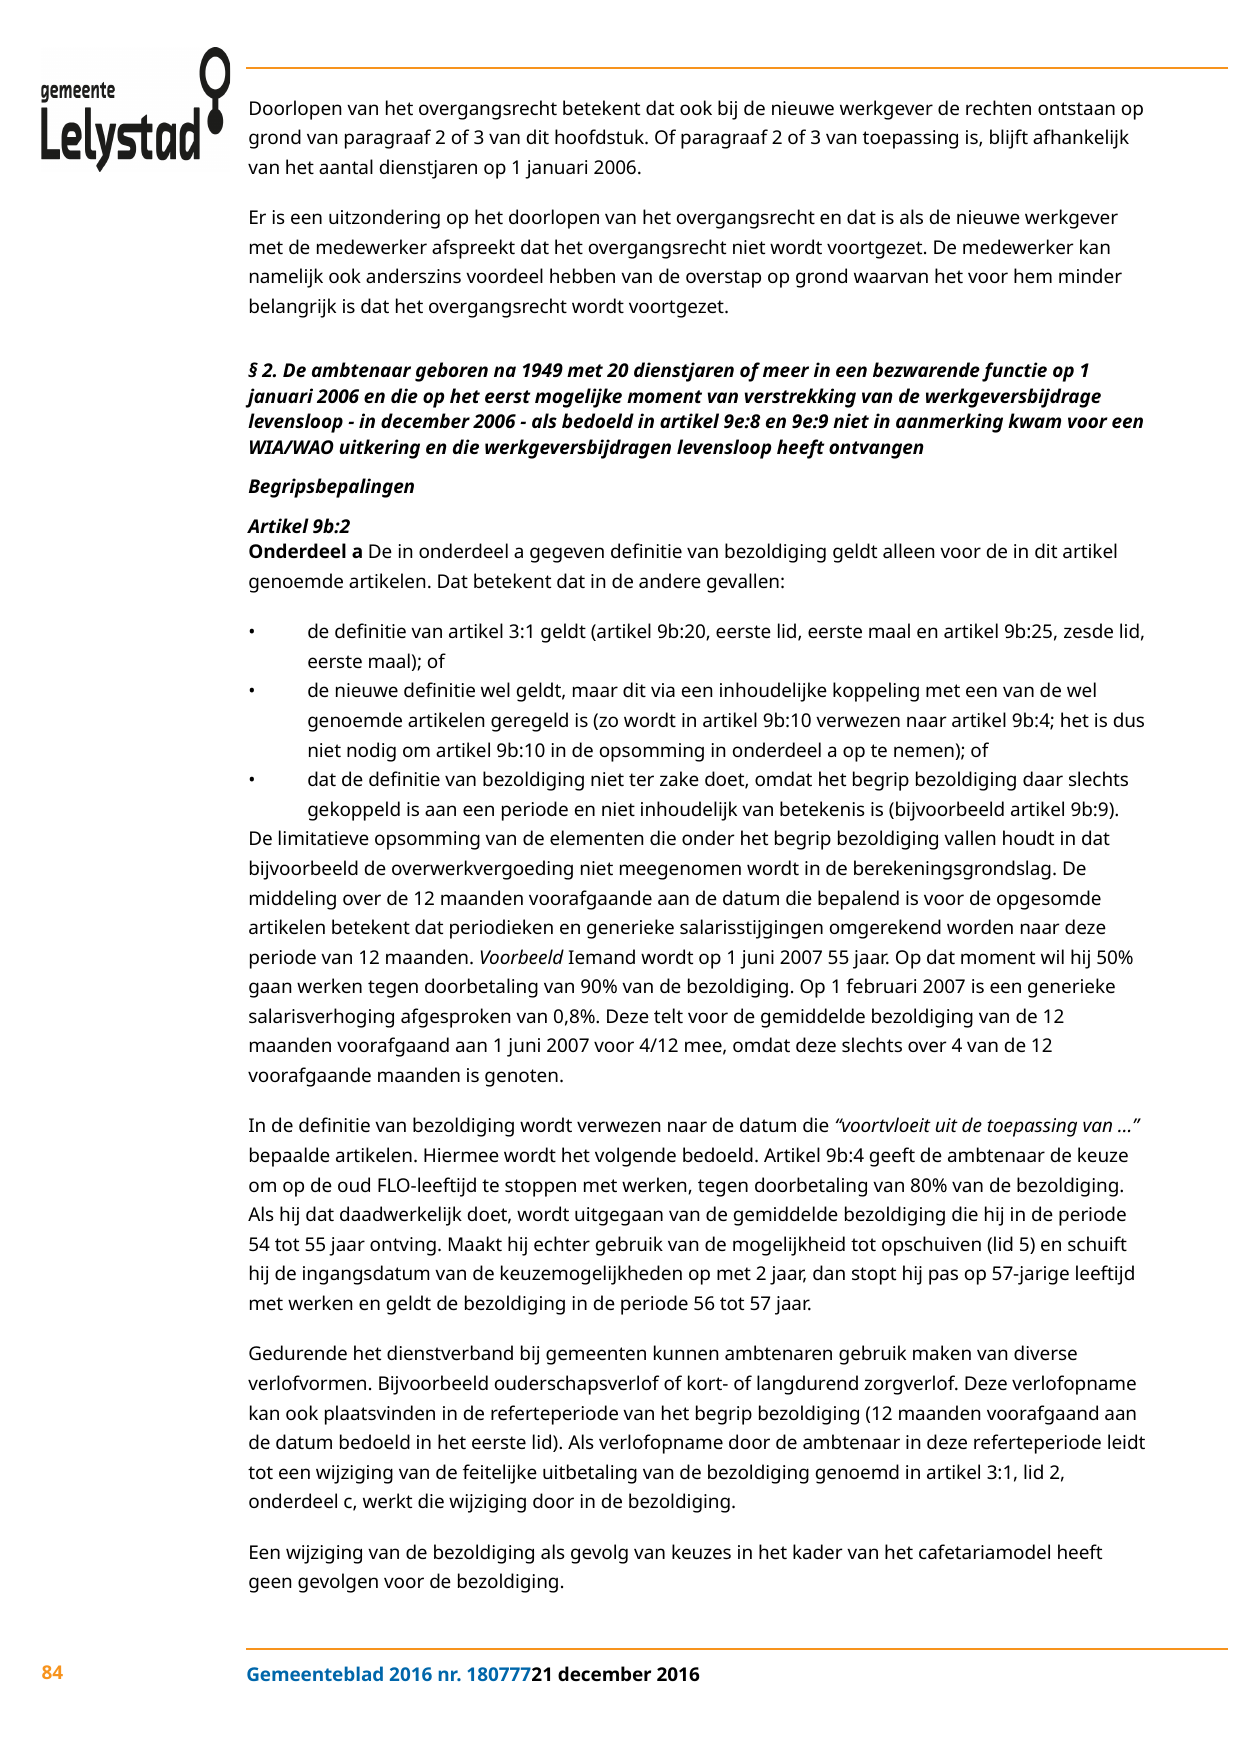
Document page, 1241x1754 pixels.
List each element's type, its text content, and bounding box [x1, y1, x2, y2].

text Doorlopen van het overgangsrecht betekent dat ook bij de nieuwe werkgever de rechten ontstaan op grond van paragraaf 2 of 3 van dit hoofdstuk. Of paragraaf 2 of 3 van toepassing is, blijft afhankelijk van het aantal dienstjaren op 1 januari 2006. [248, 95, 1152, 180]
text Artikel 9b:2 [248, 513, 1152, 538]
text Er is een uitzondering op het doorlopen van het overgangsrecht en dat is als de nieuwe werkgever met de medewerker afspreekt dat het overgangsrecht niet wordt voortgezet. De medewerker kan namelijk ook anderszins voordeel hebben van de overstap op grond waarvan het voor hem minder belangrijk is dat het overgangsrecht wordt voortgezet. [248, 204, 1152, 319]
list de nieuwe definitie wel geldt, maar dit via een inhoudelijke koppeling met een van de wel genoemde artikelen geregeld is (zo wordt in artikel 9b:10 verwezen naar artikel 9b:4; het is dus niet nodig om artikel 9b:10 in de opsomming in onderdeel a op te nemen); of [248, 678, 1152, 763]
text In de definitie van bezoldiging wordt verwezen naar de datum die “voortvloeit uit de toepassing van …” bepaalde artikelen. Hiermee wordt het volgende bedoeld. Artikel 9b:4 geeft de ambtenaar de keuze om op de oud FLO-leeftijd te stoppen met werken, tegen doorbetaling van 80% van de bezoldiging. Als hij dat daadwerkelijk doet, wordt uitgegaan van de gemiddelde bezoldiging die hij in de periode 54 tot 55 jaar ontving. Maakt hij echter gebruik van de mogelijkheid tot opschuiven (lid 5) en schuift hij de ingangsdatum van de keuzemogelijkheden op met 2 jaar, dan stopt hij pas op 57-jarige leeftijd met werken en geldt de bezoldiging in de periode 56 tot 57 jaar. [248, 1113, 1152, 1316]
text § 2. De ambtenaar geboren na 1949 met 20 dienstjaren of meer in een bezwarende functie op 1 januari 2006 en die op het eerst mogelijke moment van verstrekking van de werkgeversbijdrage levensloop - in december 2006 - als bedoeld in artikel 9e:8 en 9e:9 niet in aanmerking kwam voor een WIA/WAO uitkering en die werkgeversbijdragen levensloop heeft ontvangen [248, 357, 1152, 460]
list dat de definitie van bezoldiging niet ter zake doet, omdat het begrip bezoldiging daar slechts gekoppeld is aan een periode en niet inhoudelijk van betekenis is (bijvoorbeeld artikel 9b:9). [248, 766, 1152, 822]
text De limitatieve opsomming van de elementen die onder het begrip bezoldiging vallen houdt in dat bijvoorbeeld de overwerkvergoeding niet meegenomen wordt in de berekeningsgrondslag. De middeling over de 12 maanden voorafgaande aan de datum die bepalend is voor de opgesomde artikelen betekent dat periodieken en generieke salarisstijgingen omgerekend worden naar deze periode van 12 maanden. Voorbeeld Iemand wordt op 1 juni 2007 55 jaar. Op dat moment wil hij 50% gaan werken tegen doorbetaling van 90% van de bezoldiging. Op 1 februari 2007 is een generieke salarisverhoging afgesproken van 0,8%. Deze telt voor de gemiddelde bezoldiging van de 12 maanden voorafgaand aan 1 juni 2007 voor 4/12 mee, omdat deze slechts over 4 van de 12 voorafgaande maanden is genoten. [248, 826, 1152, 1088]
text Begripsbepalingen [248, 473, 1152, 499]
text Een wijziging van de bezoldiging als gevolg van keuzes in het kader van het cafetariamodel heeft geen gevolgen voor de bezoldiging. [248, 1539, 1152, 1594]
list de definitie van artikel 3:1 geldt (artikel 9b:20, eerste lid, eerste maal en artikel 9b:25, zesde lid, eerste maal); of [248, 618, 1152, 674]
text Onderdeel a De in onderdeel a gegeven definitie van bezoldiging geldt alleen voor de in dit artikel genoemde artikelen. Dat betekent dat in de andere gevallen: [248, 538, 1152, 594]
picture [41, 47, 231, 172]
text Gedurende het dienstverband bij gemeenten kunnen ambtenaren gebruik maken van diverse verlofvormen. Bijvoorbeeld ouderschapsverlof of kort- of langdurend zorgverlof. Deze verlofopname kan ook plaatsvinden in de referteperiode van het begrip bezoldiging (12 maanden voorafgaand aan de datum bedoeld in het eerste lid). Als verlofopname door de ambtenaar in deze referteperiode leidt tot een wijziging van de feitelijke uitbetaling van de bezoldiging genoemd in artikel 3:1, lid 2, onderdeel c, werkt die wijziging door in de bezoldiging. [248, 1341, 1152, 1514]
